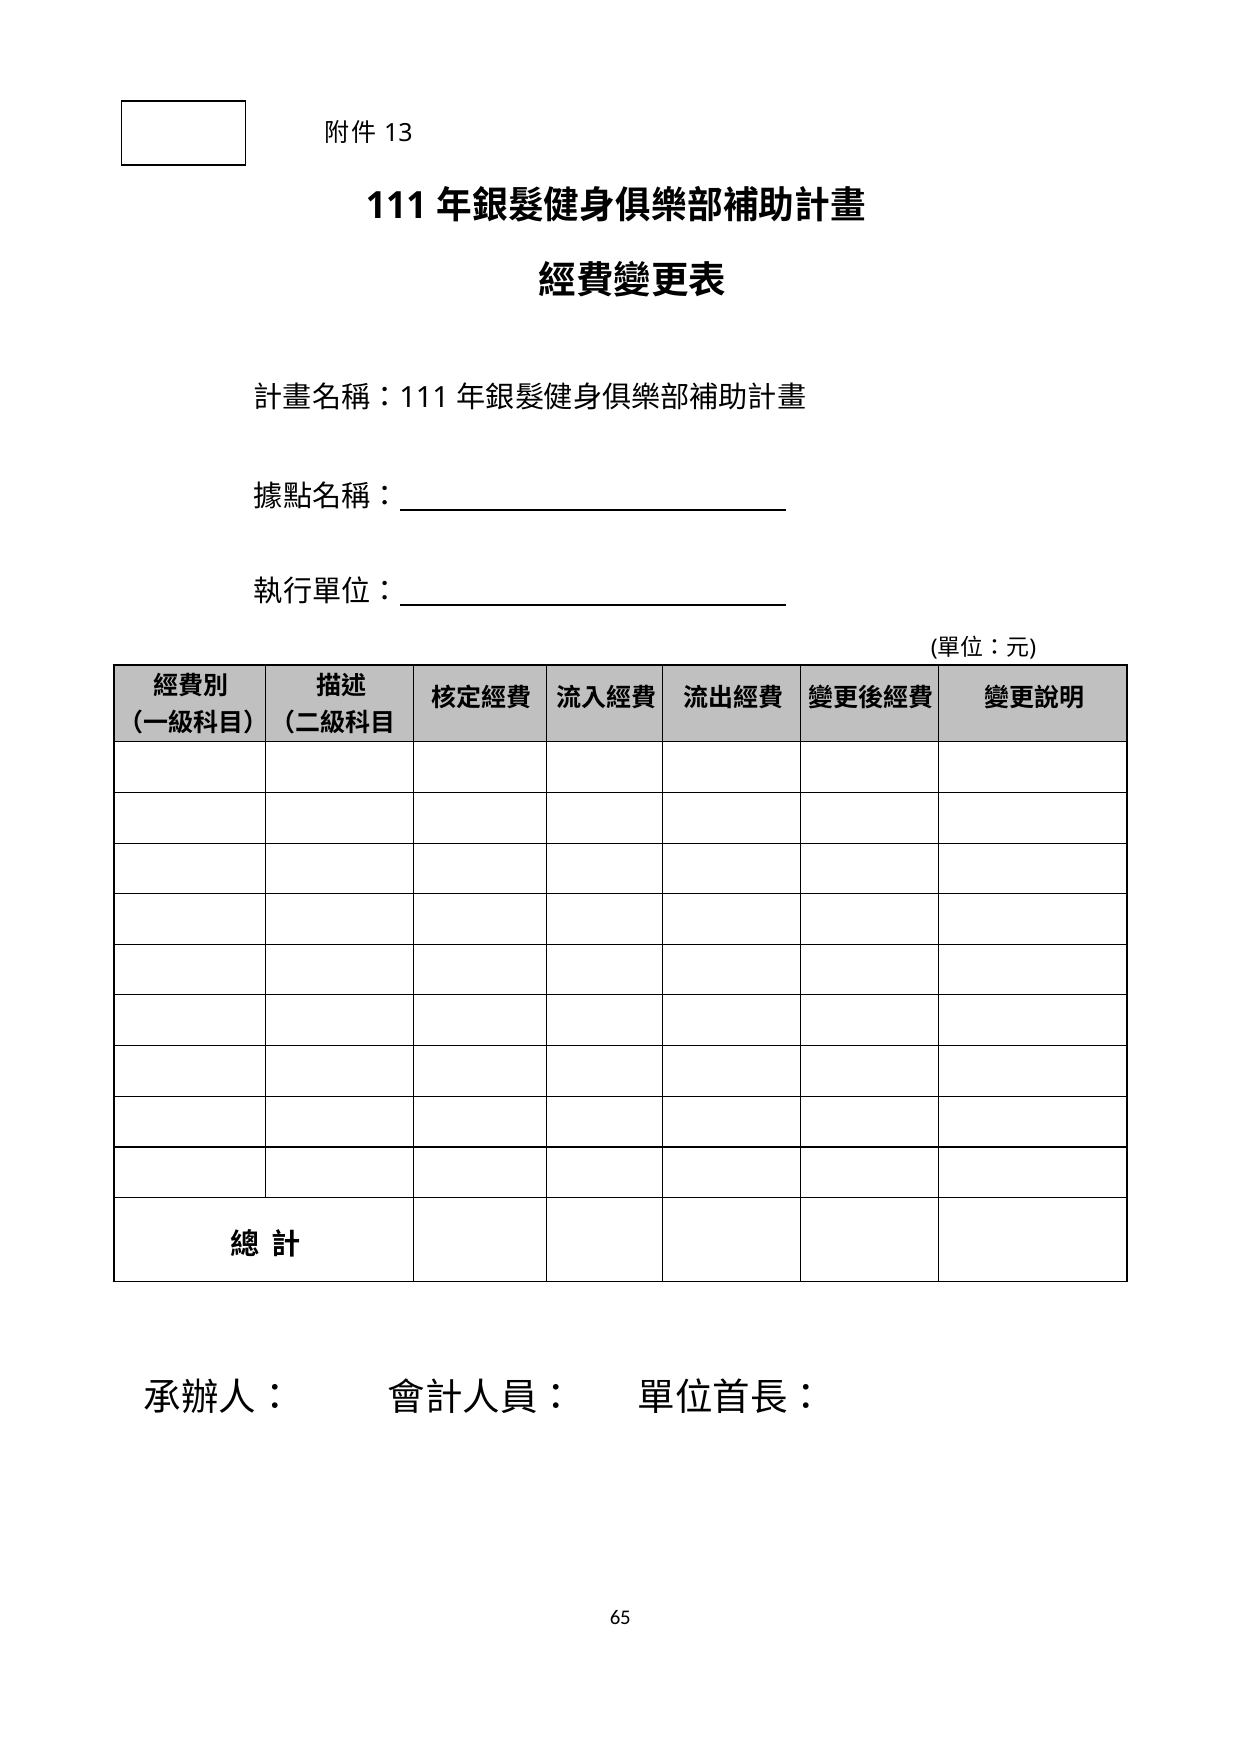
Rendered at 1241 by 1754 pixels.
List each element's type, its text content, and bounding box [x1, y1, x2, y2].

table_cell [414, 1097, 546, 1146]
table_cell [939, 793, 1126, 842]
table_cell [663, 1148, 800, 1197]
table_cell [663, 793, 800, 842]
table_cell [115, 945, 265, 994]
text 經費變更表 [450, 239, 815, 314]
table_cell [266, 1046, 413, 1096]
table_cell [801, 995, 938, 1045]
table_header 流出經費 [663, 666, 800, 741]
table_cell [939, 1046, 1126, 1096]
table_cell [414, 793, 546, 842]
table_cell [663, 844, 800, 893]
table_cell [801, 1198, 938, 1281]
table_cell [939, 995, 1126, 1045]
table_cell [663, 894, 800, 944]
table_cell [414, 995, 546, 1045]
table_cell [939, 844, 1126, 893]
table_header 描述 （二級科目 [266, 666, 413, 741]
table_cell [801, 945, 938, 994]
table_cell [939, 742, 1126, 792]
table_cell [663, 1046, 800, 1096]
text 據點名稱： [254, 456, 1044, 531]
table_cell [414, 945, 546, 994]
table_cell [547, 1097, 662, 1146]
table_cell [663, 1097, 800, 1146]
table_header 核定經費 [414, 666, 546, 741]
table_cell [115, 995, 265, 1045]
table_header 經費別 （一級科目） [115, 666, 265, 741]
table_cell [115, 1097, 265, 1146]
text 承辦人： 會計人員： 單位首長： [143, 1357, 1103, 1432]
table_cell [266, 995, 413, 1045]
text 111 年銀髮健身俱樂部補助計畫 [187, 164, 1044, 239]
table_cell [801, 894, 938, 944]
table_cell [801, 1148, 938, 1197]
table_cell [939, 945, 1126, 994]
table_cell [939, 894, 1126, 944]
table_cell [547, 742, 662, 792]
table_header 變更說明 [939, 666, 1126, 741]
table_cell [801, 1097, 938, 1146]
table_cell [414, 1046, 546, 1096]
table_cell [547, 995, 662, 1045]
text (單位：元) [187, 626, 1036, 664]
table_cell [115, 1148, 265, 1197]
table_cell [939, 1097, 1126, 1146]
table_cell [115, 1046, 265, 1096]
table_cell 總 計 [115, 1198, 413, 1281]
table_cell [266, 793, 413, 842]
table_cell [414, 844, 546, 893]
table_header 流入經費 [547, 666, 662, 741]
table_cell [266, 1097, 413, 1146]
table_header 變更後經費 [801, 666, 938, 741]
table_cell [801, 844, 938, 893]
table_cell [939, 1148, 1126, 1197]
table_cell [801, 1046, 938, 1096]
table_cell [663, 1198, 800, 1281]
table_cell [547, 844, 662, 893]
table_cell [547, 1148, 662, 1197]
table_cell [801, 742, 938, 792]
table_cell [939, 1198, 1126, 1281]
table_cell [115, 894, 265, 944]
table_cell [547, 1198, 662, 1281]
table_cell [547, 1046, 662, 1096]
table_cell [266, 894, 413, 944]
text 附件13 [324, 112, 433, 148]
table_cell [414, 1198, 546, 1281]
table_cell [663, 742, 800, 792]
table_cell [414, 1148, 546, 1197]
table_cell [547, 894, 662, 944]
table_cell [266, 844, 413, 893]
table_cell [663, 945, 800, 994]
table_cell [115, 742, 265, 792]
table_cell [266, 945, 413, 994]
table_cell [547, 793, 662, 842]
table_cell [801, 793, 938, 842]
table_cell [115, 844, 265, 893]
table_cell [115, 793, 265, 842]
table_cell [266, 742, 413, 792]
table_cell [663, 995, 800, 1045]
table_cell [414, 894, 546, 944]
text 計畫名稱：111 年銀髮健身俱樂部補助計畫 [254, 357, 1044, 432]
table_cell [414, 742, 546, 792]
text 執行單位： [254, 551, 1053, 626]
table_cell [547, 945, 662, 994]
table_cell [266, 1148, 413, 1197]
